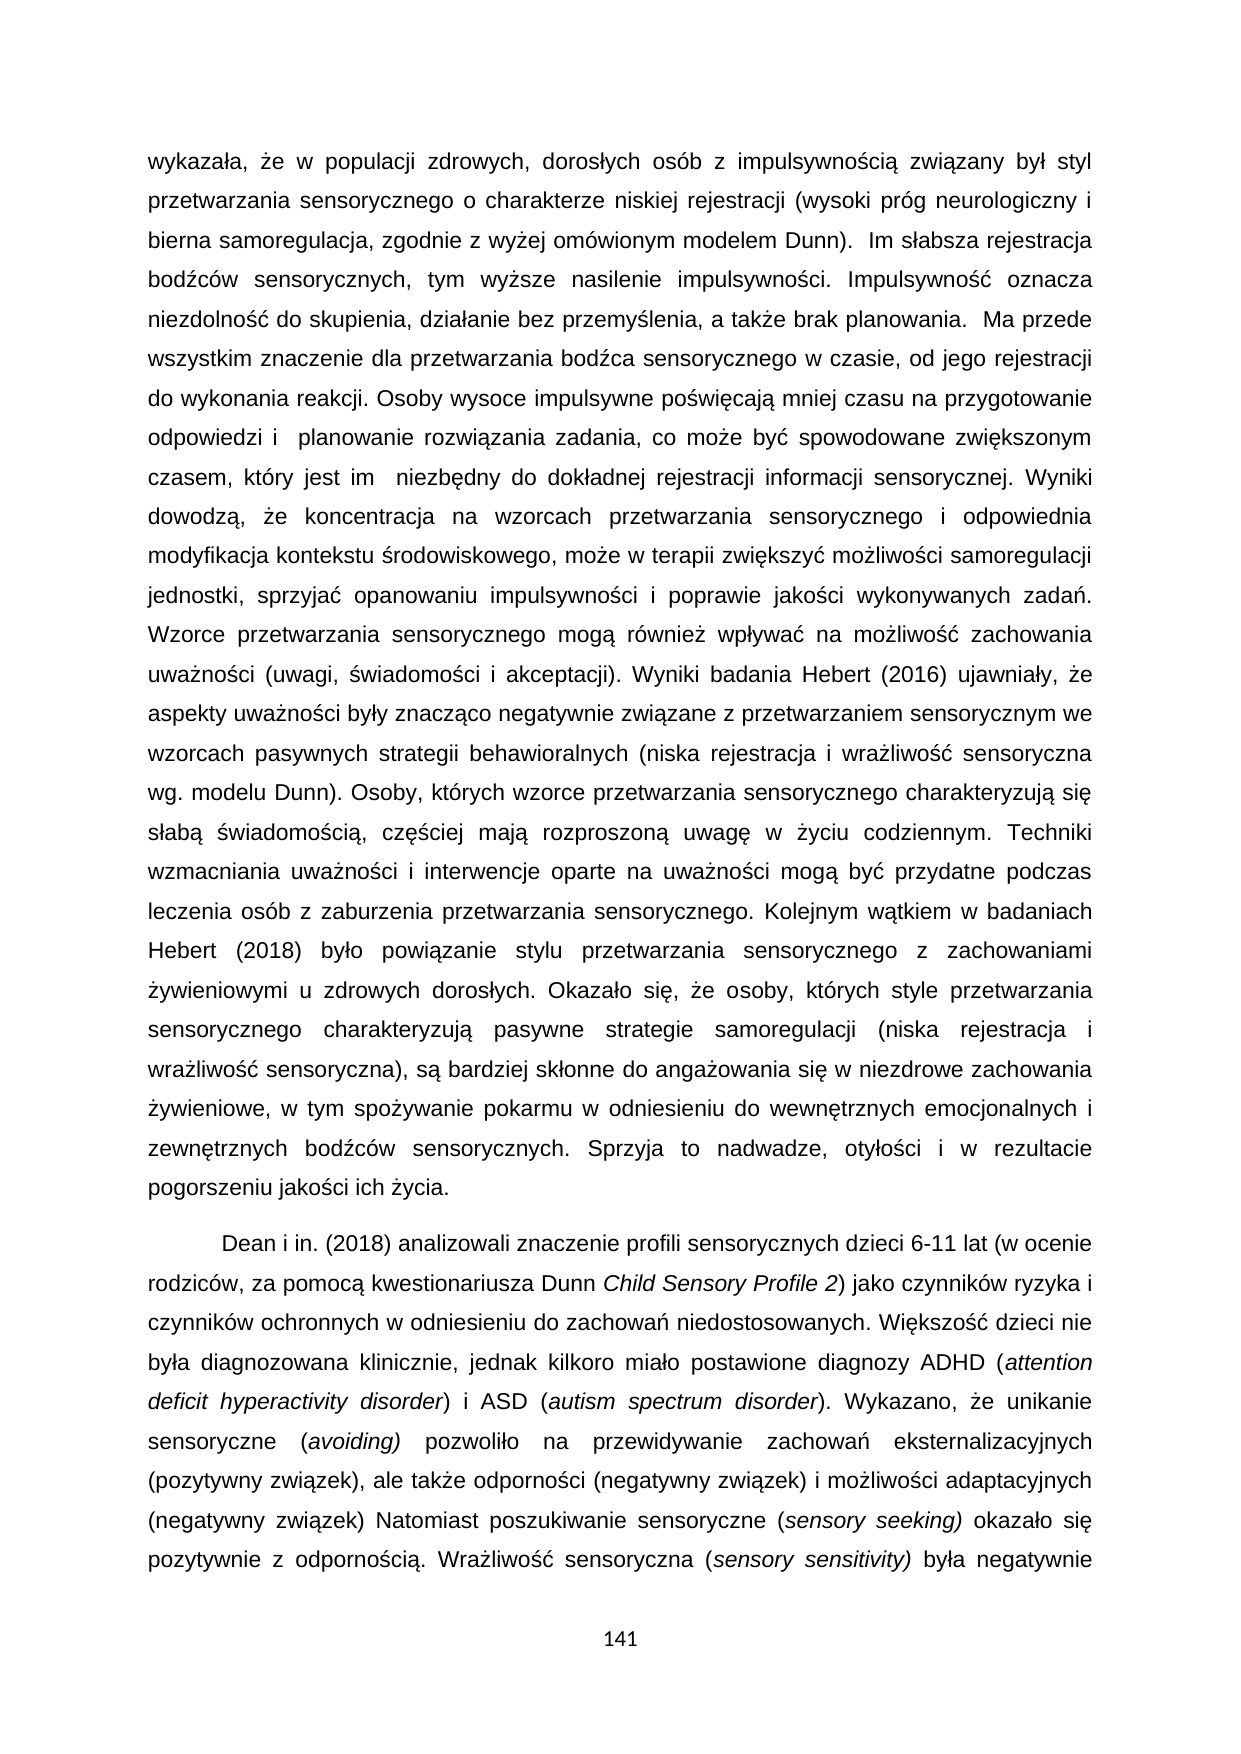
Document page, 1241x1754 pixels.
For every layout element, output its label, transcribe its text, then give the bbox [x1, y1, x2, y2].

text wykazała, że w populacji zdrowych, dorosłych osób z impulsywnością związany był styl przetwarzania sensorycznego o charakterze niskiej rejestracji (wysoki próg neurologiczny i bierna samoregulacja, zgodnie z wyżej omówionym modelem Dunn). Im słabsza rejestracja bodźców sensorycznych, tym wyższe nasilenie impulsywności. Impulsywność oznacza niezdolność do skupienia, działanie bez przemyślenia, a także brak planowania. Ma przede wszystkim znaczenie dla przetwarzania bodźca sensorycznego w czasie, od jego rejestracji do wykonania reakcji. Osoby wysoce impulsywne poświęcają mniej czasu na przygotowanie odpowiedzi i planowanie rozwiązania zadania, co może być spowodowane zwiększonym czasem, który jest im niezbędny do dokładnej rejestracji informacji sensorycznej. Wyniki dowodzą, że koncentracja na wzorcach przetwarzania sensorycznego i odpowiednia modyfikacja kontekstu środowiskowego, może w terapii zwiększyć możliwości samoregulacji jednostki, sprzyjać opanowaniu impulsywności i poprawie jakości wykonywanych zadań. Wzorce przetwarzania sensorycznego mogą również wpływać na możliwość zachowania uważności (uwagi, świadomości i akceptacji). Wyniki badania Hebert (2016) ujawniały, że aspekty uważności były znacząco negatywnie związane z przetwarzaniem sensorycznym we wzorcach pasywnych strategii behawioralnych (niska rejestracja i wrażliwość sensoryczna wg. modelu Dunn). Osoby, których wzorce przetwarzania sensorycznego charakteryzują się słabą świadomością, częściej mają rozproszoną uwagę w życiu codziennym. Techniki wzmacniania uważności i interwencje oparte na uważności mogą być przydatne podczas leczenia osób z zaburzenia przetwarzania sensorycznego. Kolejnym wątkiem w badaniach Hebert (2018) było powiązanie stylu przetwarzania sensorycznego z zachowaniami żywieniowymi u zdrowych dorosłych. Okazało się, że osoby, których style przetwarzania sensorycznego charakteryzują pasywne strategie samoregulacji (niska rejestracja i wrażliwość sensoryczna), są bardziej skłonne do angażowania się w niezdrowe zachowania żywieniowe, w tym spożywanie pokarmu w odniesieniu do wewnętrznych emocjonalnych i zewnętrznych bodźców sensorycznych. Sprzyja to nadwadze, otyłości i w rezultacie pogorszeniu jakości ich życia. [148, 148, 1093, 1200]
text Dean i in. (2018) analizowali znaczenie profili sensorycznych dzieci 6-11 lat (w ocenie rodziców, za pomocą kwestionariusza Dunn Child Sensory Profile 2) jako czynników ryzyka i czynników ochronnych w odniesieniu do zachowań niedostosowanych. Większość dzieci nie była diagnozowana klinicznie, jednak kilkoro miało postawione diagnozy ADHD (attention deficit hyperactivity disorder) i ASD (autism spectrum disorder). Wykazano, że unikanie sensoryczne (avoiding) pozwoliło na przewidywanie zachowań eksternalizacyjnych (pozytywny związek), ale także odporności (negatywny związek) i możliwości adaptacyjnych (negatywny związek) Natomiast poszukiwanie sensoryczne (sensory seeking) okazało się pozytywnie z odpornością. Wrażliwość sensoryczna (sensory sensitivity) była negatywnie [148, 1230, 1093, 1572]
